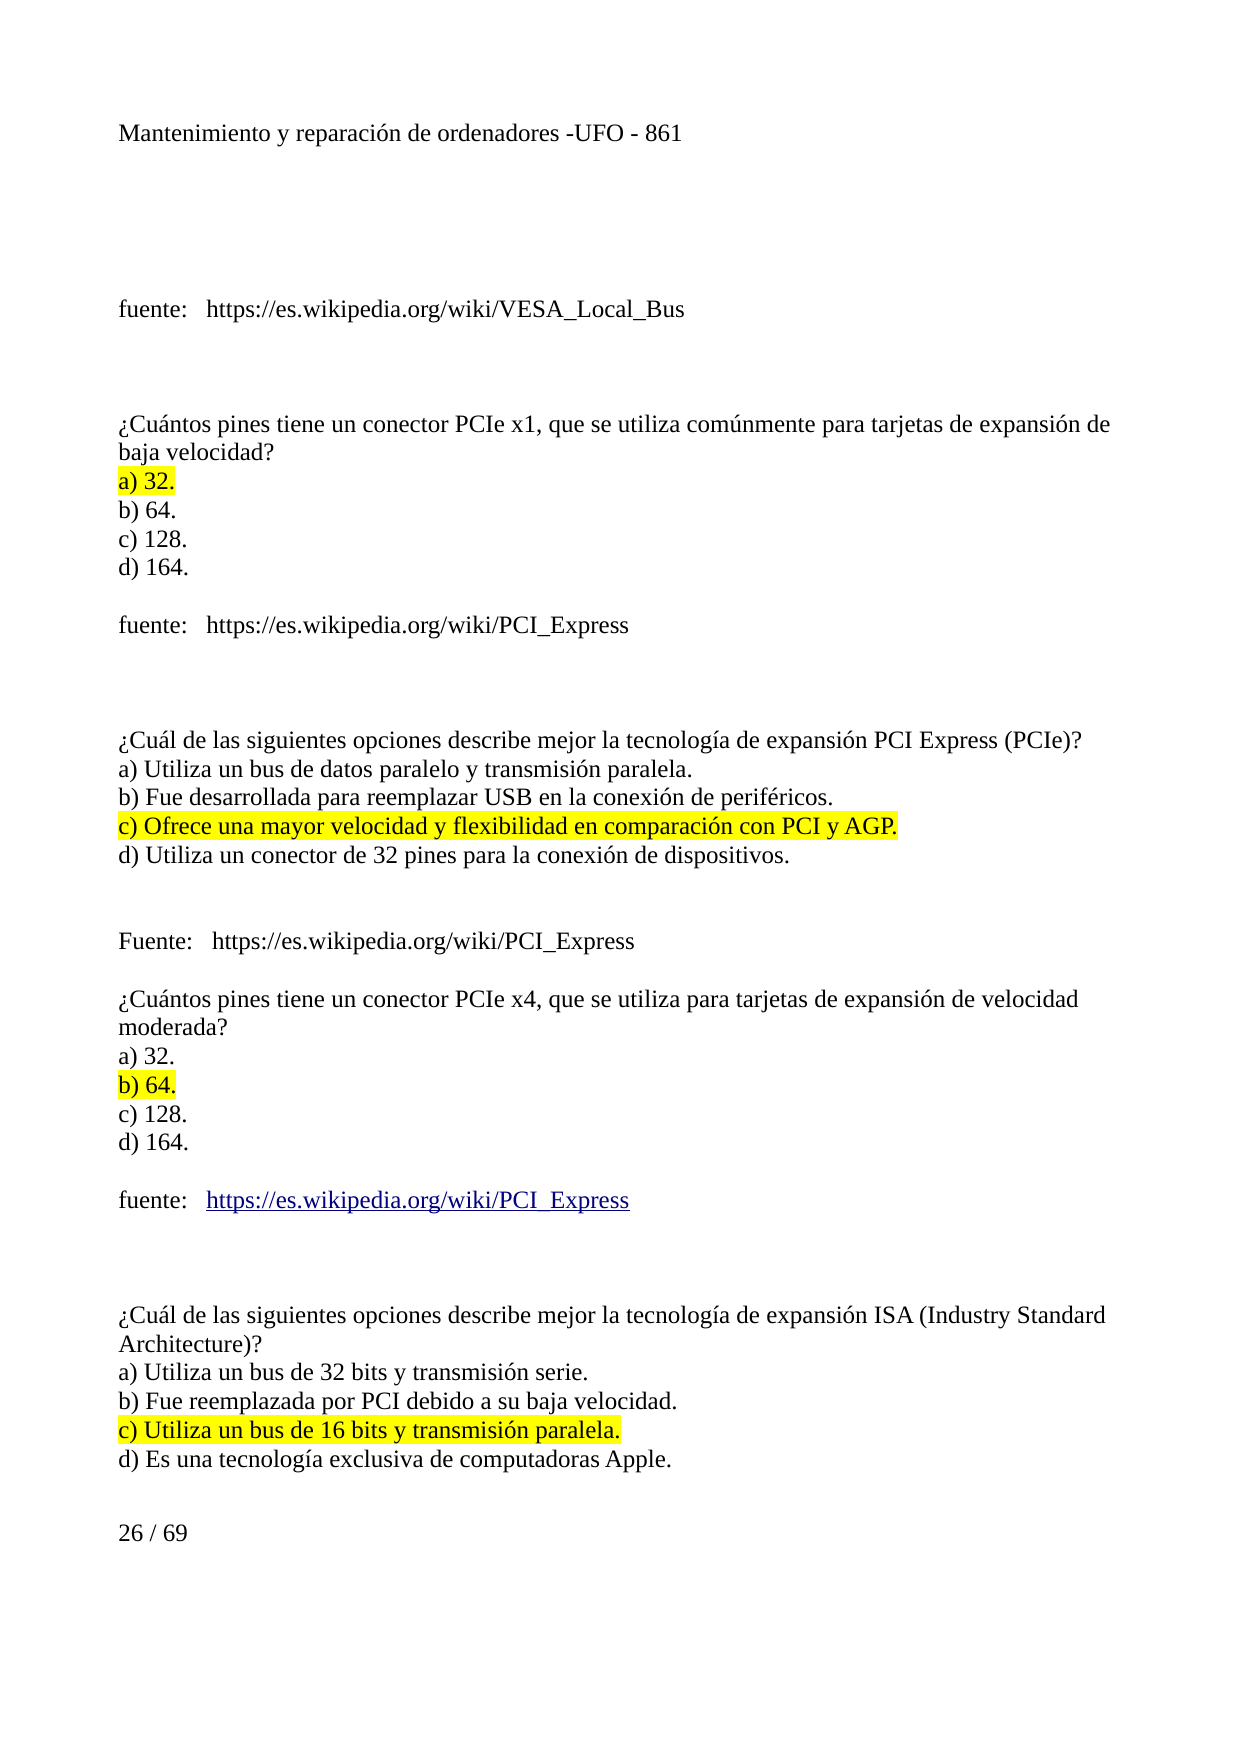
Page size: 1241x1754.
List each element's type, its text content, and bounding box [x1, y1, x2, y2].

text c) 128. [118, 524, 1122, 552]
text ¿Cuál de las siguientes opciones describe mejor la tecnología de expansión PCI Express (PCIe)? [118, 725, 1122, 754]
text b) 64. [118, 1070, 1122, 1099]
text fuente: https://es.wikipedia.org/wiki/VESA_Local_Bus [118, 294, 1122, 322]
text Fuente: https://es.wikipedia.org/wiki/PCI_Express [118, 926, 1122, 955]
text b) Fue desarrollada para reemplazar USB en la conexión de periféricos. [118, 782, 1122, 811]
text fuente: https://es.wikipedia.org/wiki/PCI_Express [118, 610, 1122, 639]
text d) Es una tecnología exclusiva de computadoras Apple. [118, 1444, 1122, 1472]
text d) 164. [118, 1127, 1122, 1156]
text c) Ofrece una mayor velocidad y flexibilidad en comparación con PCI y AGP. [118, 811, 1122, 840]
text b) 64. [118, 495, 1122, 524]
text a) Utiliza un bus de datos paralelo y transmisión paralela. [118, 754, 1122, 782]
text ¿Cuál de las siguientes opciones describe mejor la tecnología de expansión ISA (Industry Standard Architecture)? [118, 1300, 1122, 1357]
text a) 32. [118, 1041, 1122, 1070]
text b) Fue reemplazada por PCI debido a su baja velocidad. [118, 1386, 1122, 1415]
text d) 164. [118, 552, 1122, 581]
text d) Utiliza un conector de 32 pines para la conexión de dispositivos. [118, 840, 1122, 869]
text ¿Cuántos pines tiene un conector PCIe x4, que se utiliza para tarjetas de expansión de velocidad moderada? [118, 984, 1122, 1041]
text c) Utiliza un bus de 16 bits y transmisión paralela. [118, 1415, 1122, 1444]
text ¿Cuántos pines tiene un conector PCIe x1, que se utiliza comúnmente para tarjetas de expansión de baja velocidad? [118, 409, 1122, 466]
text a) Utiliza un bus de 32 bits y transmisión serie. [118, 1357, 1122, 1386]
text c) 128. [118, 1099, 1122, 1127]
text a) 32. [118, 466, 1122, 495]
text fuente: https://es.wikipedia.org/wiki/PCI_Express [118, 1185, 1122, 1214]
